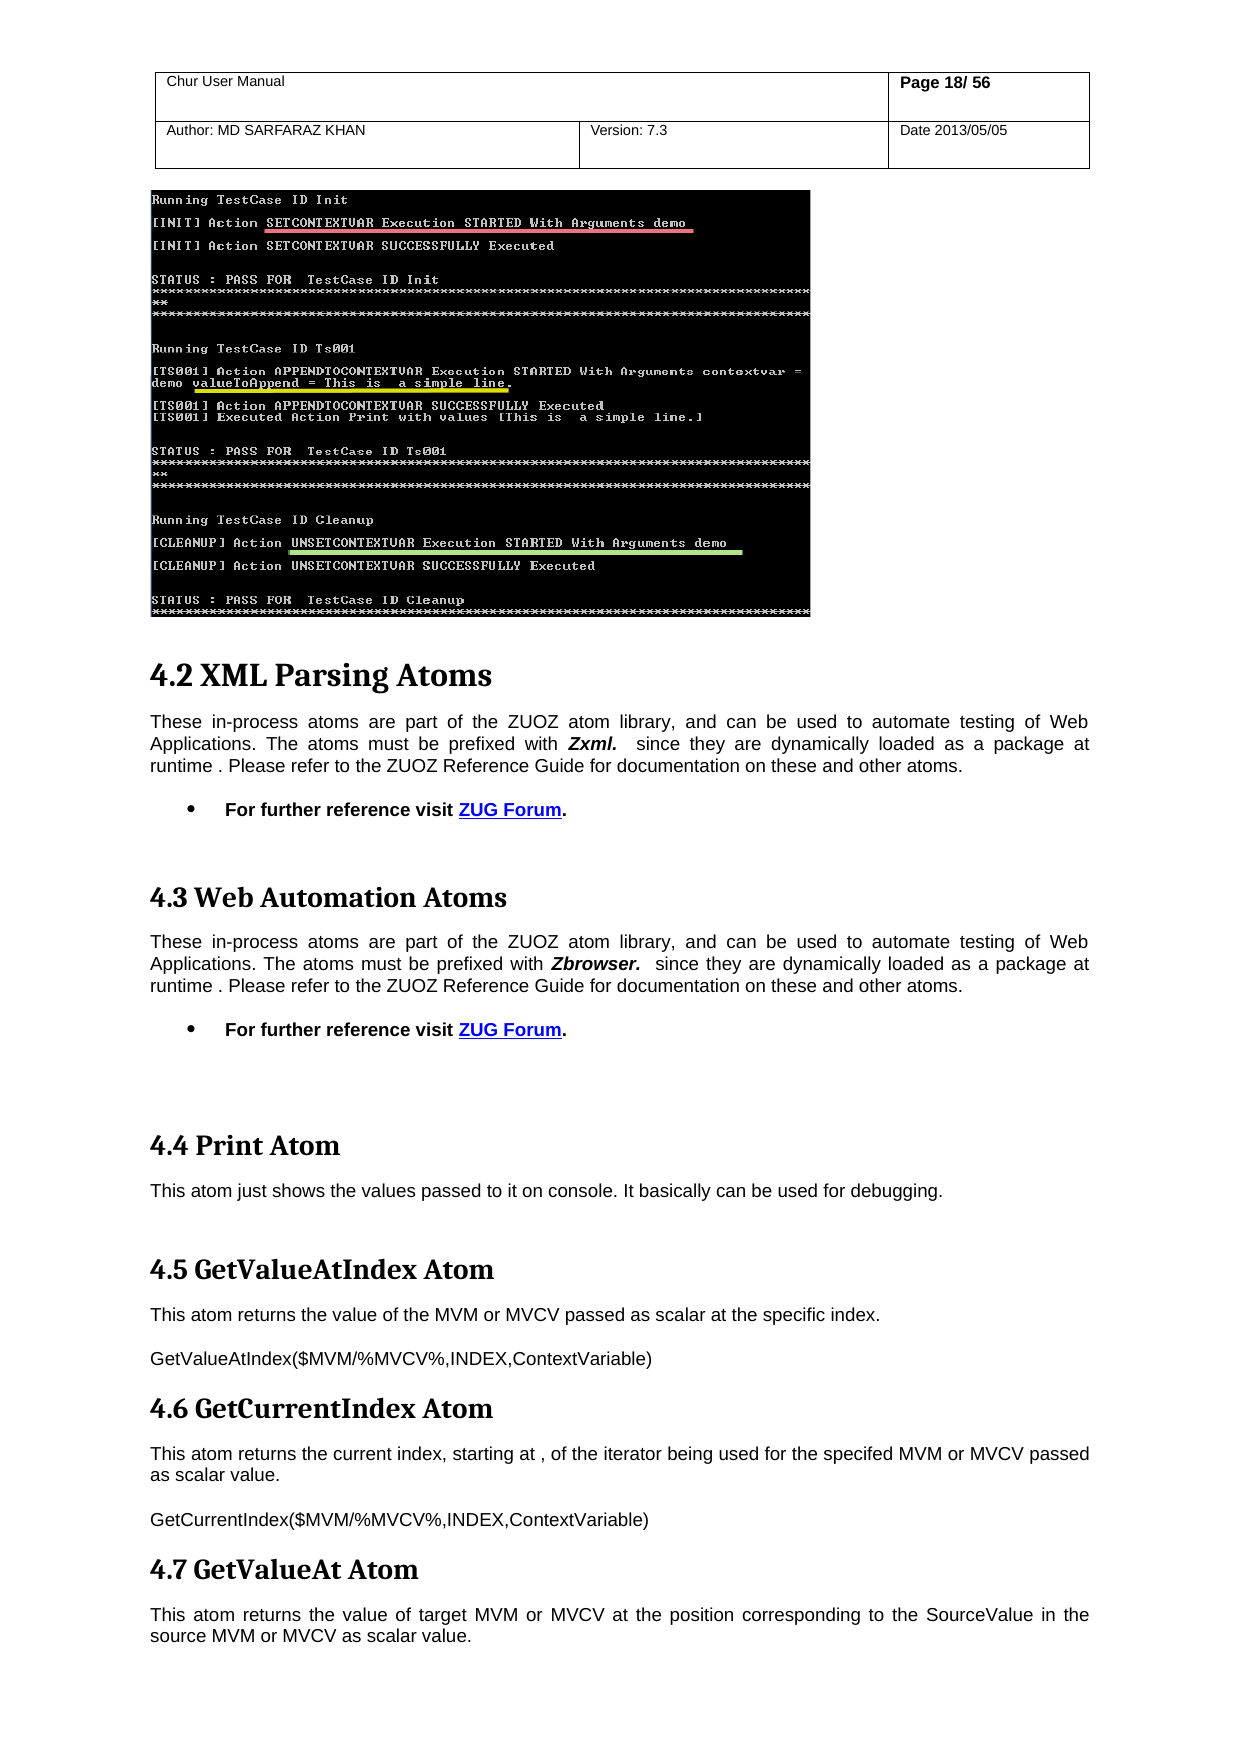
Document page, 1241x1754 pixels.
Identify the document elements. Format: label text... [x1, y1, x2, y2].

text GetValueAtIndex($MVM/%MVCV%,INDEX,ContextVariable) [150, 1348, 1090, 1369]
picture [150, 190, 811, 617]
text This atom just shows the values passed to it on console. It basically can be used for debugging. [150, 1180, 1090, 1202]
subtitle 4.5 GetValueAtIndex Atom [150, 1253, 1090, 1287]
text GetCurrentIndex($MVM/%MVCV%,INDEX,ContextVariable) [150, 1509, 1090, 1530]
subtitle 4.2 XML Parsing Atoms [150, 656, 1090, 694]
list For further reference visit ZUG Forum. [187, 1019, 1090, 1041]
text These in-process atoms are part of the ZUOZ atom library, and can be used to automate testing of Web Applications. The atoms must be prefixed with Zxml. since they are dynamically loaded as a package at runtime . Please refer to the ZUOZ Reference Guide for documentation on these and other atoms. [150, 711, 1090, 776]
text These in-process atoms are part of the ZUOZ atom library, and can be used to automate testing of Web Applications. The atoms must be prefixed with Zbrowser. since they are dynamically loaded as a package at runtime . Please refer to the ZUOZ Reference Guide for documentation on these and other atoms. [150, 931, 1090, 996]
subtitle 4.3 Web Automation Atoms [150, 881, 1090, 914]
subtitle 4.7 GetValueAt Atom [150, 1553, 1090, 1587]
text This atom returns the value of the MVM or MVCV passed as scalar at the specific index. [150, 1303, 1090, 1325]
subtitle 4.6 GetCurrentIndex Atom [150, 1392, 1090, 1426]
text This atom returns the current index, starting at , of the iterator being used for the specifed MVM or MVCV passed as scalar value. [150, 1443, 1090, 1486]
list For further reference visit ZUG Forum. [187, 799, 1090, 821]
subtitle 4.4 Print Atom [150, 1129, 1090, 1163]
text This atom returns the value of target MVM or MVCV at the position corresponding to the SourceValue in the source MVM or MVCV as scalar value. [150, 1603, 1090, 1647]
